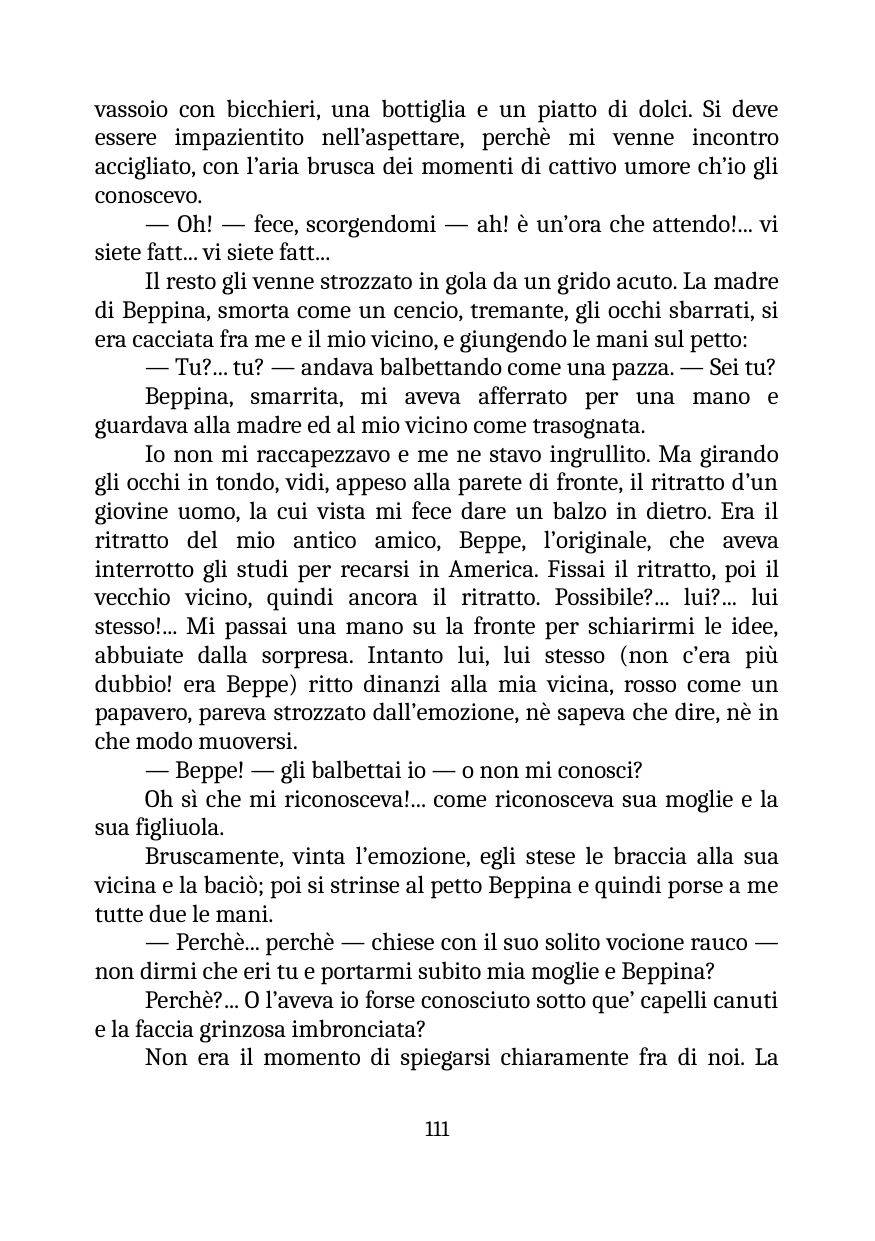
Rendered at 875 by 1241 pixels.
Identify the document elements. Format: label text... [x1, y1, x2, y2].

text Oh sì che mi riconosceva!... come riconosceva sua moglie e la sua figliuola. [94, 784, 779, 842]
text Io non mi raccapezzavo e me ne stavo ingrullito. Ma girando gli occhi in tondo, vidi, appeso alla parete di fronte, il ritratto d’un giovine uomo, la cui vista mi fece dare un balzo in dietro. Era il ritratto del mio antico amico, Beppe, l’originale, che aveva interrotto gli studi per recarsi in America. Fissai il ritratto, poi il vecchio vicino, quindi ancora il ritratto. Possibile?... lui?... lui stesso!... Mi passai una mano su la fronte per schiarirmi le idee, abbuiate dalla sorpresa. Intanto lui, lui stesso (non c’era più dubbio! era Beppe) ritto dinanzi alla mia vicina, rosso come un papavero, pareva strozzato dall’emozione, nè sapeva che dire, nè in che modo muoversi. [94, 439, 779, 756]
text Il resto gli venne strozzato in gola da un grido acuto. La madre di Beppina, smorta come un cencio, tremante, gli occhi sbarrati, si era cacciata fra me e il mio vicino, e giungendo le mani sul petto: [94, 267, 779, 353]
text Bruscamente, vinta l’emozione, egli stese le braccia alla sua vicina e la baciò; poi si strinse al petto Beppina e quindi porse a me tutte due le mani. [94, 842, 779, 928]
text — Tu?... tu? — andava balbettando come una pazza. — Sei tu? [94, 353, 779, 382]
text Perchè?... O l’aveva io forse conosciuto sotto que’ capelli canuti e la faccia grinzosa imbronciata? [94, 986, 779, 1043]
text Non era il momento di spiegarsi chiaramente fra di noi. La [94, 1043, 779, 1072]
text — Oh! — fece, scorgendomi — ah! è un’ora che attendo!... vi siete fatt... vi siete fatt... [94, 209, 779, 267]
text — Beppe! — gli balbettai io — o non mi conosci? [94, 756, 779, 784]
text vassoio con bicchieri, una bottiglia e un piatto di dolci. Si deve essere impazientito nell’aspettare, perchè mi venne incontro accigliato, con l’aria brusca dei momenti di cattivo umore ch’io gli conoscevo. [94, 94, 779, 209]
text Beppina, smarrita, mi aveva afferrato per una mano e guardava alla madre ed al mio vicino come trasognata. [94, 382, 779, 439]
text — Perchè... perchè — chiese con il suo solito vocione rauco — non dirmi che eri tu e portarmi subito mia moglie e Beppina? [94, 928, 779, 986]
